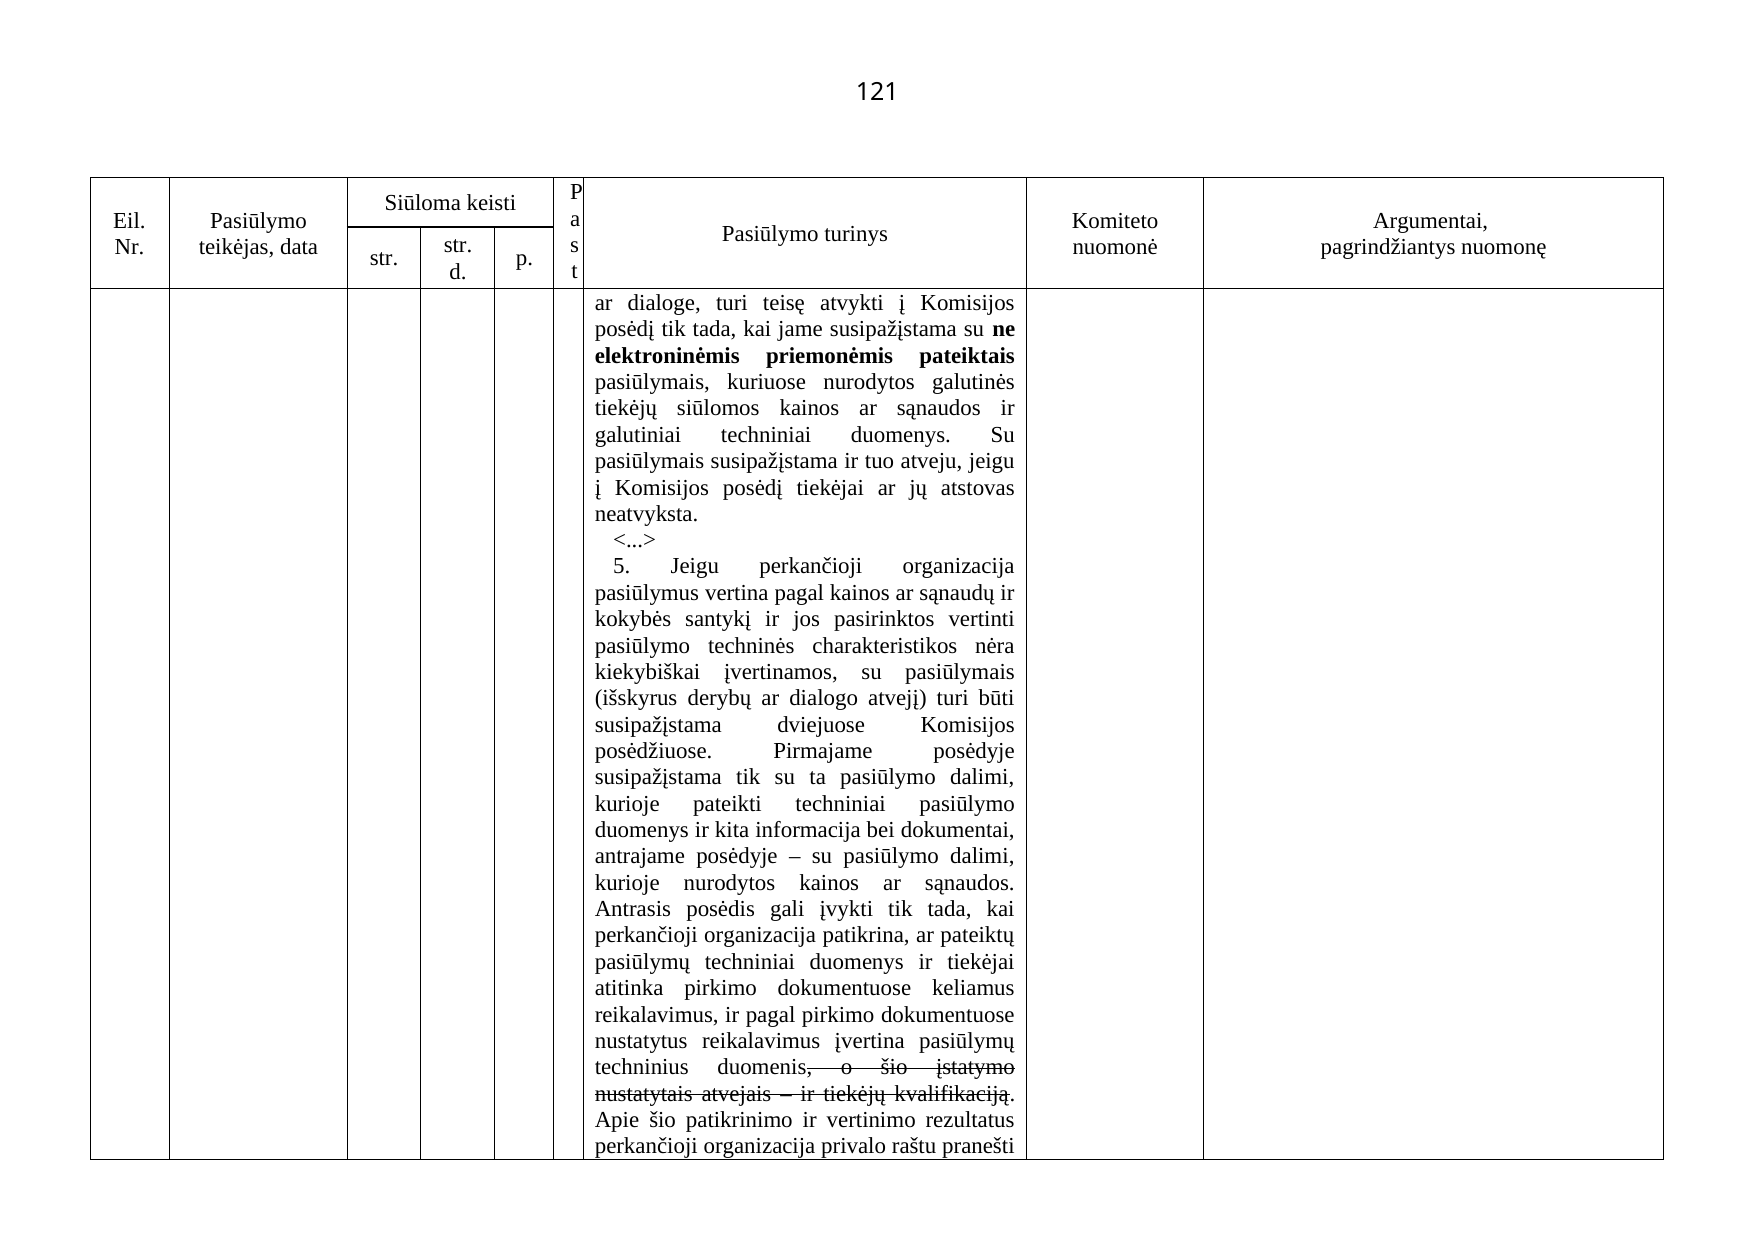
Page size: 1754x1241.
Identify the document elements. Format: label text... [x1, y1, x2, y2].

table_cell [348, 289, 420, 1159]
table_cell [421, 289, 494, 1159]
table_cell ar dialoge, turi teisę atvykti į Komisijos posėdį tik tada, kai jame susipažįstama su ne elektroninėmis priemonėmis pateiktais pasiūlymais, kuriuose nurodytos galutinės tiekėjų siūlomos kainos ar sąnaudos ir galutiniai techniniai duomenys. Su pasiūlymais susipažįstama ir tuo atveju, jeigu į Komisijos posėdį tiekėjai ar jų atstovas neatvyksta. <...> 5. Jeigu perkančioji organizacija pasiūlymus vertina pagal kainos ar sąnaudų ir kokybės santykį ir jos pasirinktos vertinti pasiūlymo techninės charakteristikos nėra kiekybiškai įvertinamos, su pasiūlymais (išskyrus derybų ar dialogo atvejį) turi būti susipažįstama dviejuose Komisijos posėdžiuose. Pirmajame posėdyje susipažįstama tik su ta pasiūlymo dalimi, kurioje pateikti techniniai pasiūlymo duomenys ir kita informacija bei dokumentai, antrajame posėdyje – su pasiūlymo dalimi, kurioje nurodytos kainos ar sąnaudos. Antrasis posėdis gali įvykti tik tada, kai perkančioji organizacija patikrina, ar pateiktų pasiūlymų techniniai duomenys ir tiekėjai atitinka pirkimo dokumentuose keliamus reikalavimus, ir pagal pirkimo dokumentuose nustatytus reikalavimus įvertina pasiūlymų techninius duomenis, o šio įstatymo nustatytais atvejais – ir tiekėjų kvalifikaciją. Apie šio patikrinimo ir vertinimo rezultatus perkančioji organizacija privalo raštu pranešti [584, 289, 1026, 1159]
table_header Argumentai, pagrindžiantys nuomonę [1204, 178, 1663, 288]
table_cell [91, 289, 169, 1159]
table_header Eil. Nr. [91, 178, 169, 288]
table_cell str. d. [421, 228, 494, 288]
table_cell p. [495, 228, 553, 288]
table_cell [1204, 289, 1663, 1159]
table_cell [495, 289, 553, 1159]
table_cell str. [348, 228, 420, 288]
table_header Siūloma keisti [348, 178, 553, 226]
table_header Komiteto nuomonė [1027, 178, 1203, 288]
table_header Pasiūlymo turinys [584, 178, 1026, 288]
table_header Pastabos [554, 178, 583, 288]
table_cell [170, 289, 347, 1159]
table_cell [554, 289, 583, 1159]
table_cell [1027, 289, 1203, 1159]
table_header Pasiūlymo teikėjas, data [170, 178, 347, 288]
